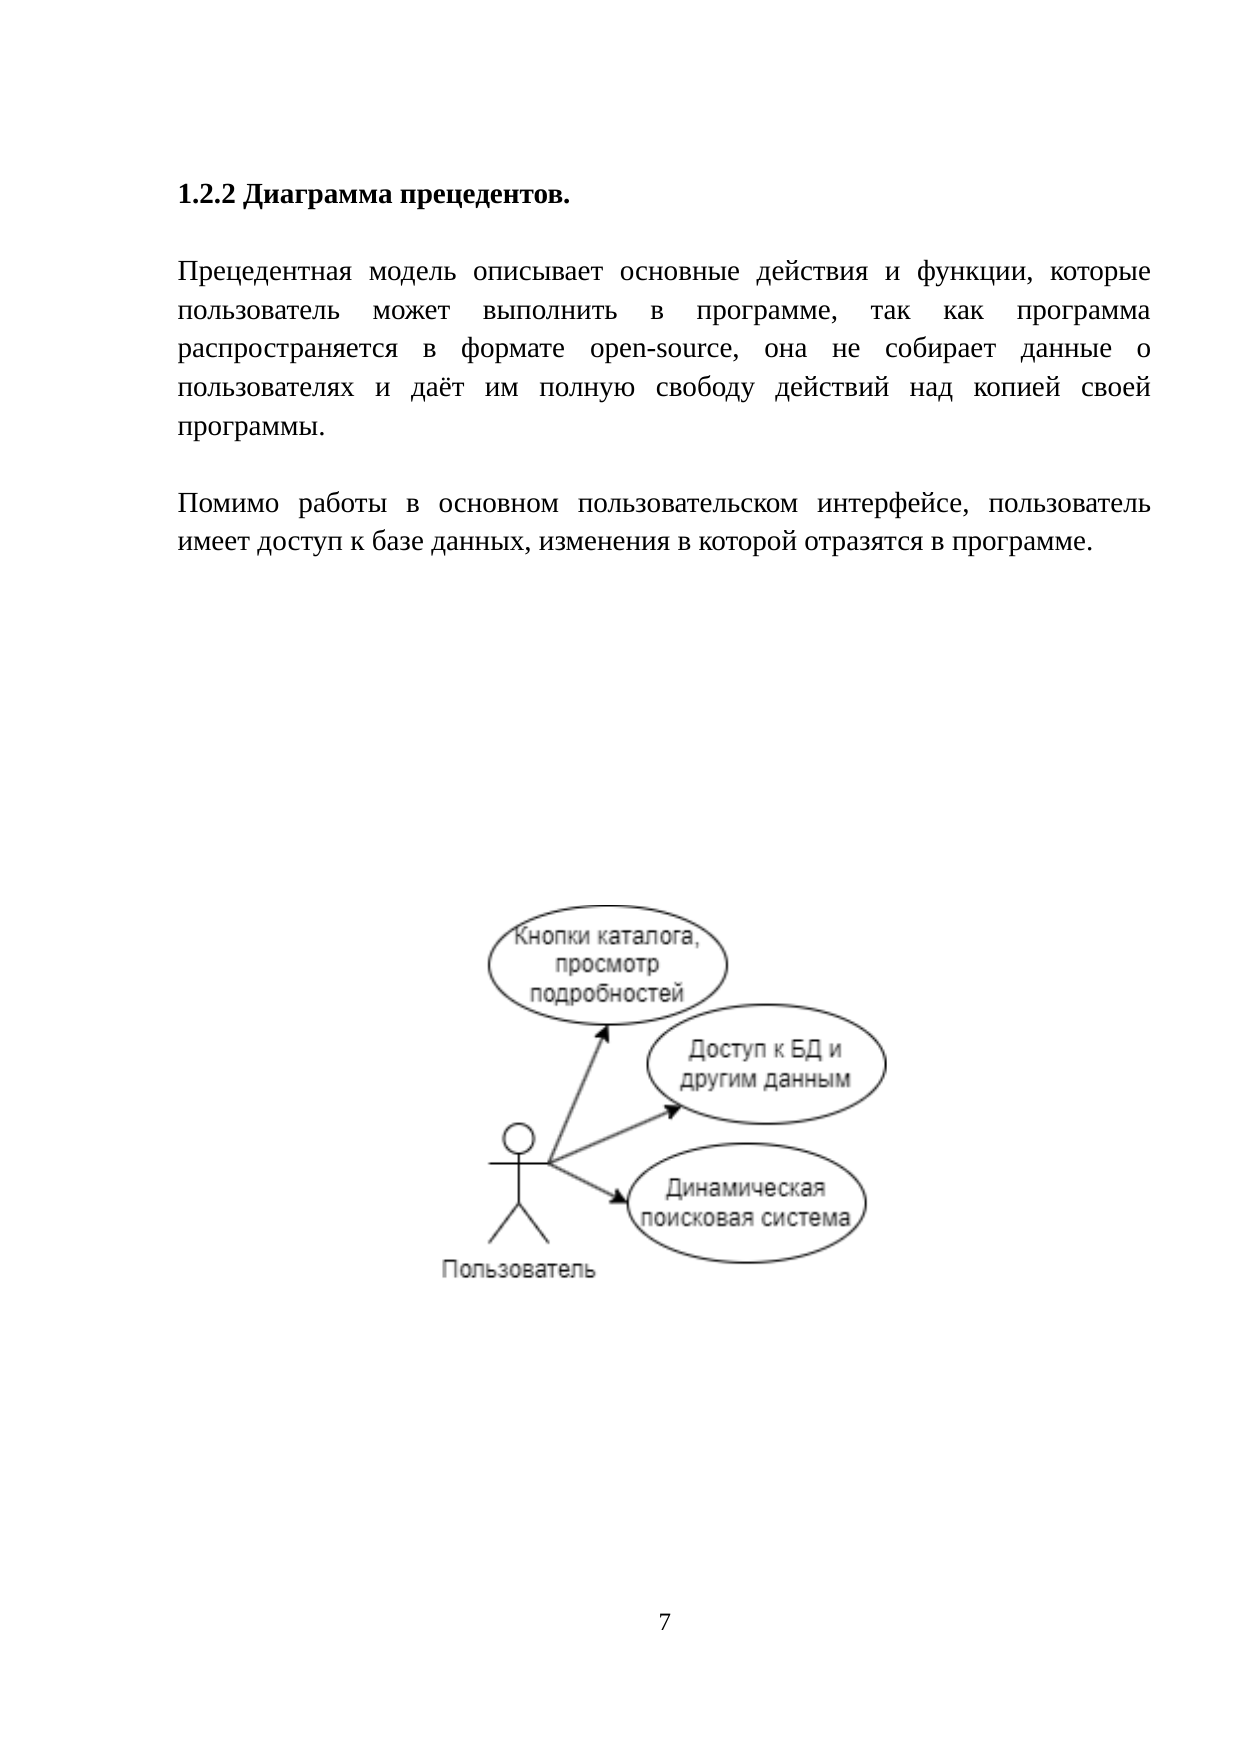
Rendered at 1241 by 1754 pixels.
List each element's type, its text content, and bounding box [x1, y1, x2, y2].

picture [442, 905, 887, 1286]
text 1.2.2 Диаграмма прецедентов. [177, 176, 1152, 210]
text Прецедентная модель описывает основные действия и функции, которые пользователь может выполнить в программе, так как программа распространяется в формате open-source, она не собирает данные о пользователях и даёт им полную свободу действий над копией своей программы. [177, 253, 1152, 441]
text Помимо работы в основном пользовательском интерфейсе, пользователь имеет доступ к базе данных, изменения в которой отразятся в программе. [177, 485, 1152, 557]
